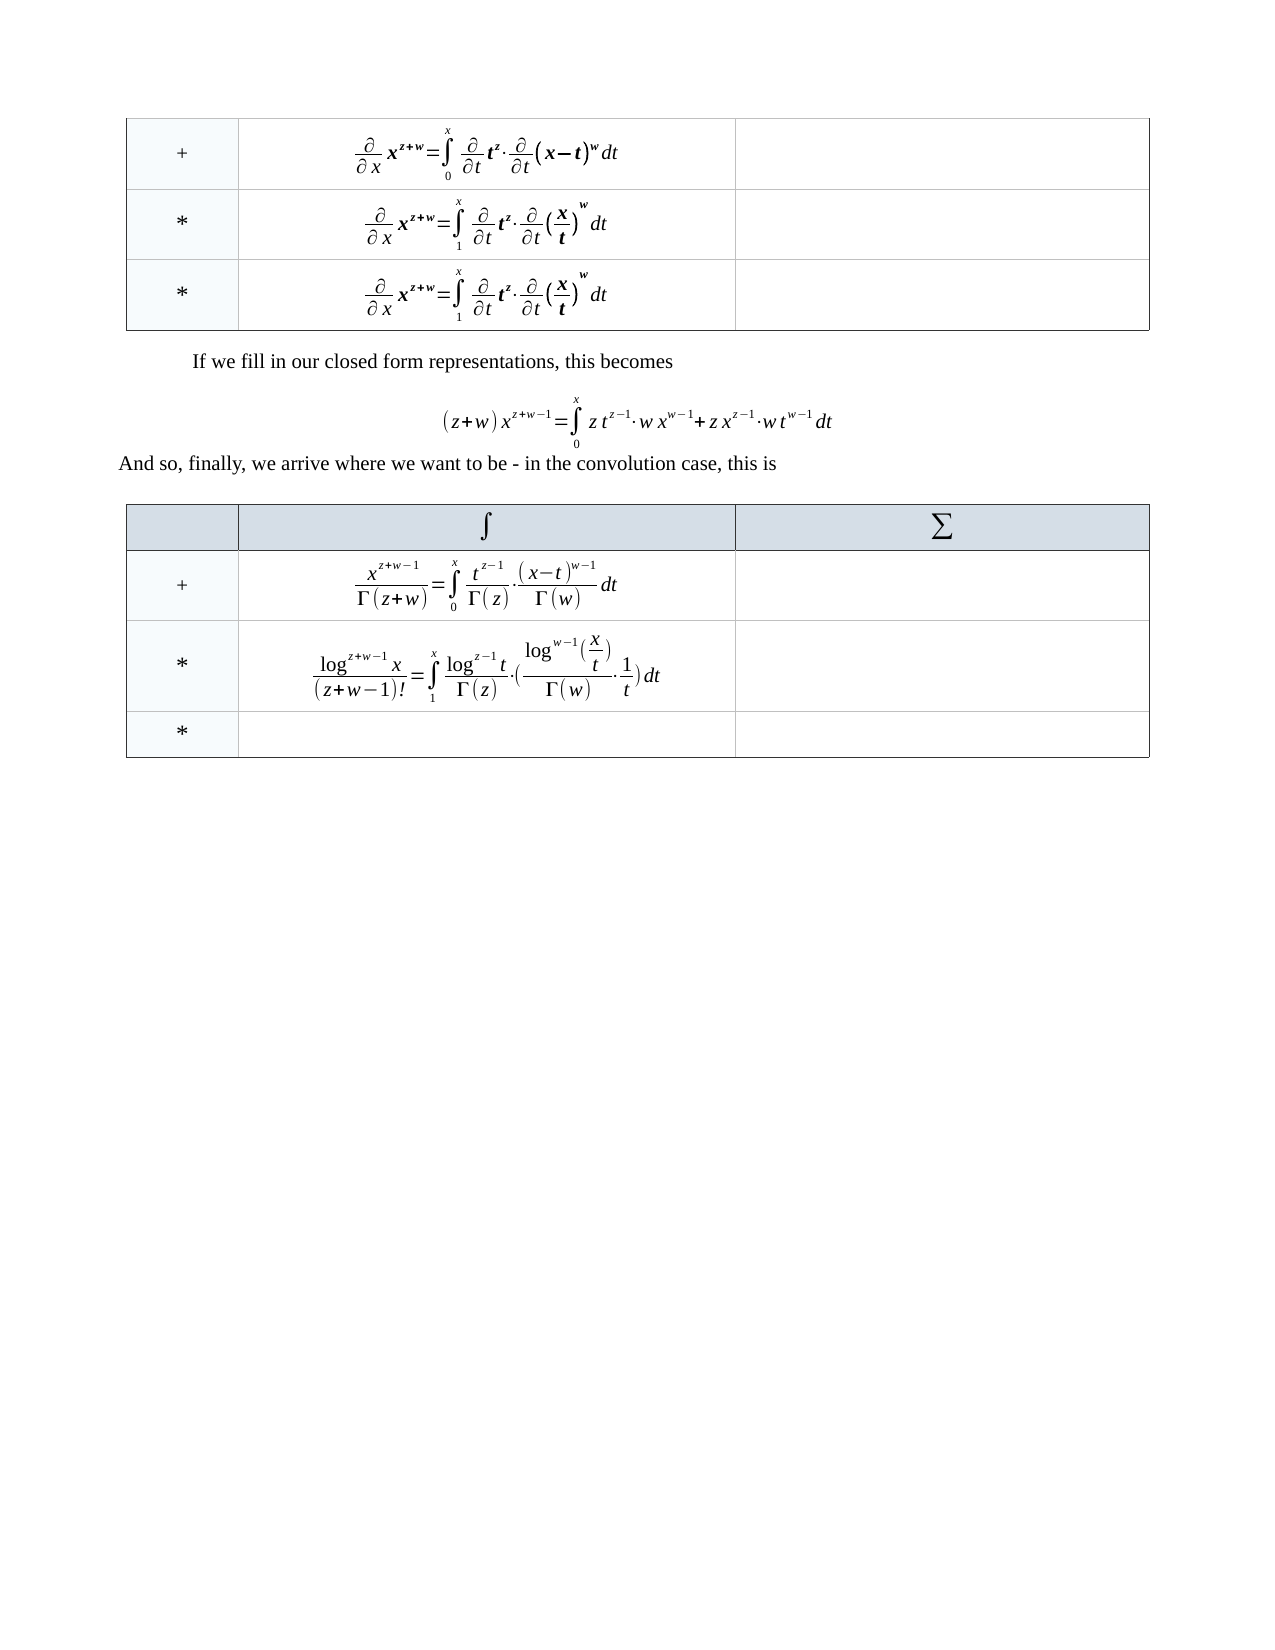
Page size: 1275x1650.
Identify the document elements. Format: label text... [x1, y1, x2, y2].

table_cell [736, 190, 1149, 259]
table_header [736, 505, 1149, 550]
table_header [127, 505, 238, 550]
table_cell + [127, 119, 238, 189]
text If we fill in our closed form representations, this becomes [118, 349, 1157, 373]
table_cell [239, 260, 735, 330]
table_cell [736, 260, 1149, 330]
table_cell [239, 551, 735, 620]
table_header [239, 505, 735, 550]
table_cell [239, 712, 735, 757]
table_cell [239, 190, 735, 259]
table_cell [736, 621, 1149, 711]
table_cell + [127, 551, 238, 620]
table_cell [239, 621, 735, 711]
table_cell [736, 712, 1149, 757]
table_cell * [127, 260, 238, 330]
text And so, finally, we arrive where we want to be - in the convolution case, this is [118, 451, 1157, 475]
table_cell * [127, 712, 238, 757]
table_cell * [127, 621, 238, 711]
table_cell * [127, 190, 238, 259]
table_cell [736, 119, 1149, 189]
table_cell [239, 119, 735, 189]
table_cell [736, 551, 1149, 620]
